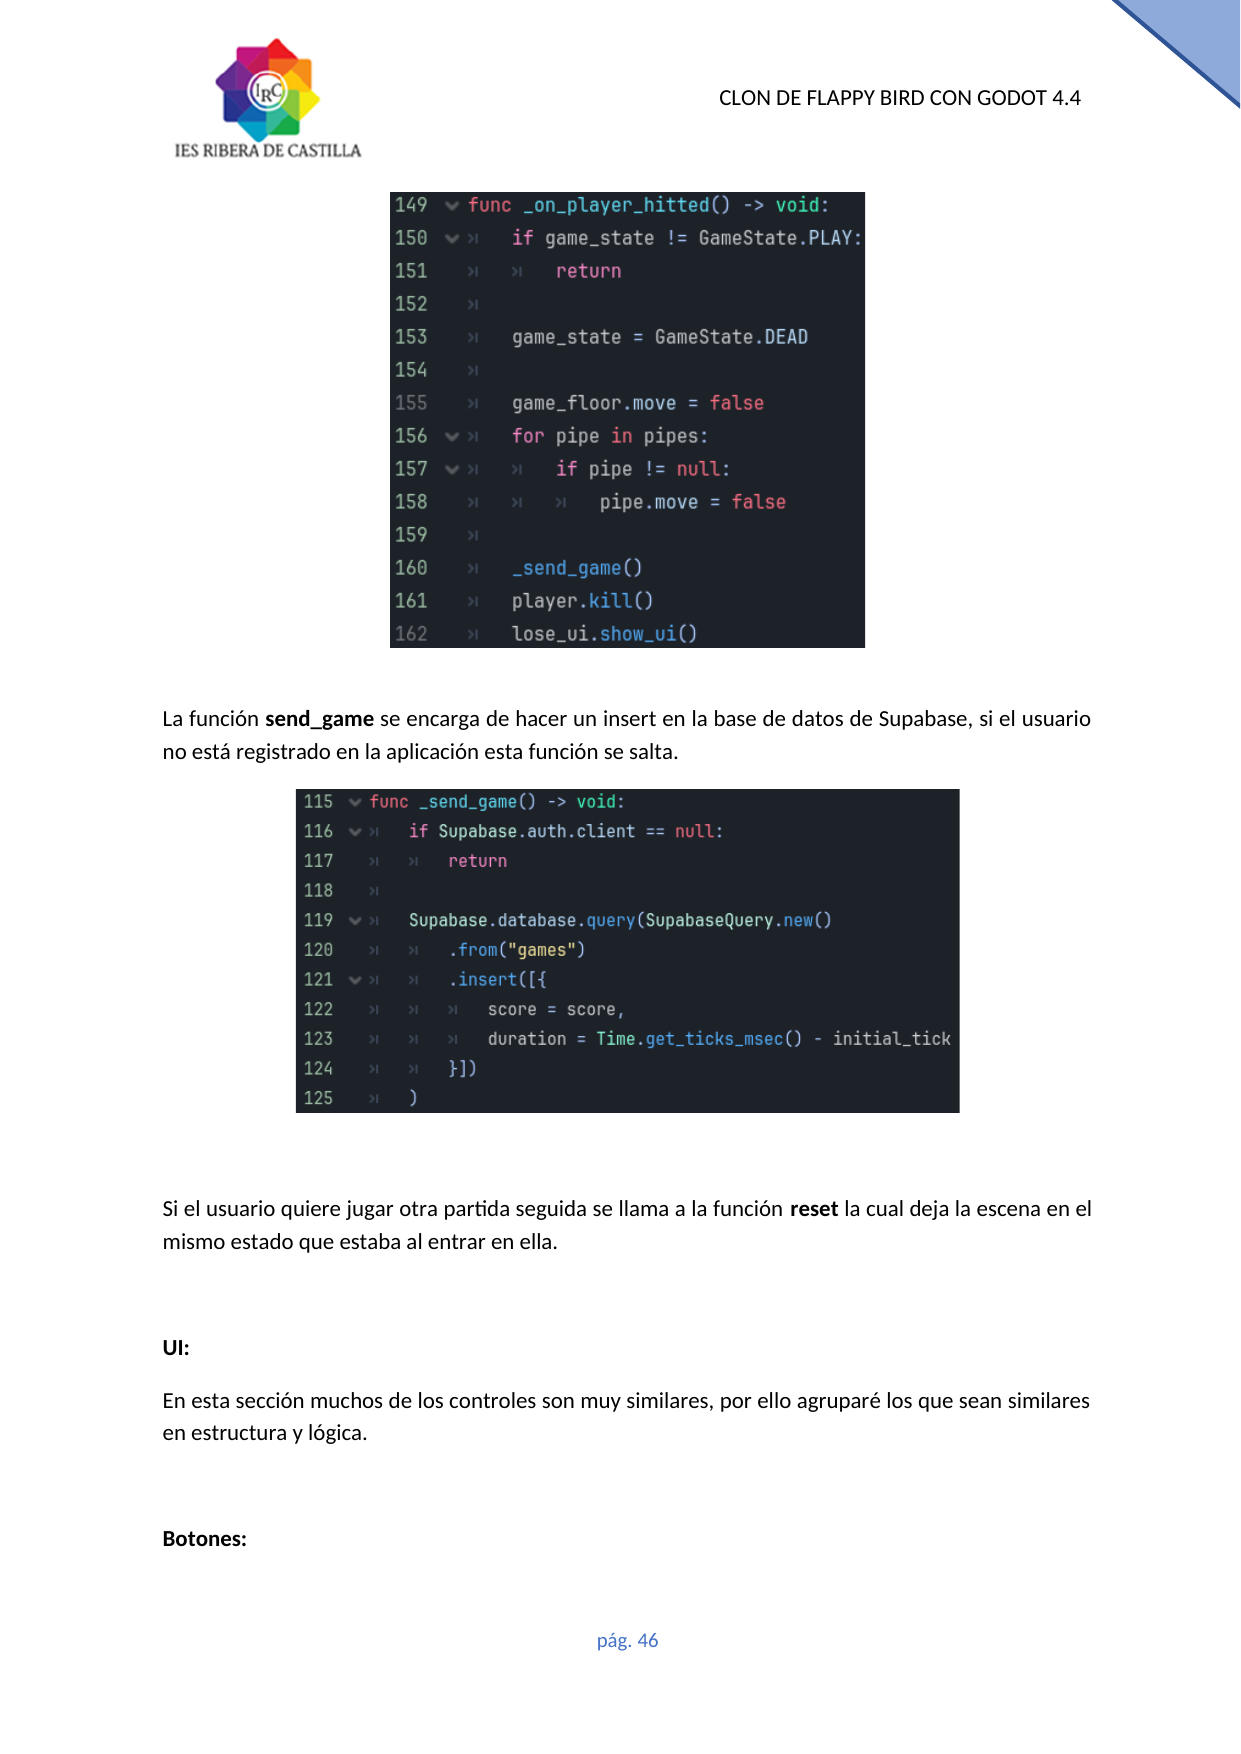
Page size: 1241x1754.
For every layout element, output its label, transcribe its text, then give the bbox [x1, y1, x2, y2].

text Botones: [162, 1524, 1093, 1552]
text La función send_game se encarga de hacer un insert en la base de datos de Supabase, si el usuario no está registrado en la aplicación esta función se salta. [162, 704, 1093, 765]
picture [173, 29, 366, 164]
picture [295, 789, 960, 1113]
text UI: [162, 1333, 1093, 1361]
text Si el usuario quiere jugar otra partida seguida se llama a la función reset la cual deja la escena en el mismo estado que estaba al entrar en ella. [162, 1194, 1093, 1255]
picture [390, 192, 866, 648]
text En esta sección muchos de los controles son muy similares, por ello agruparé los que sean similares en estructura y lógica. [162, 1386, 1093, 1446]
